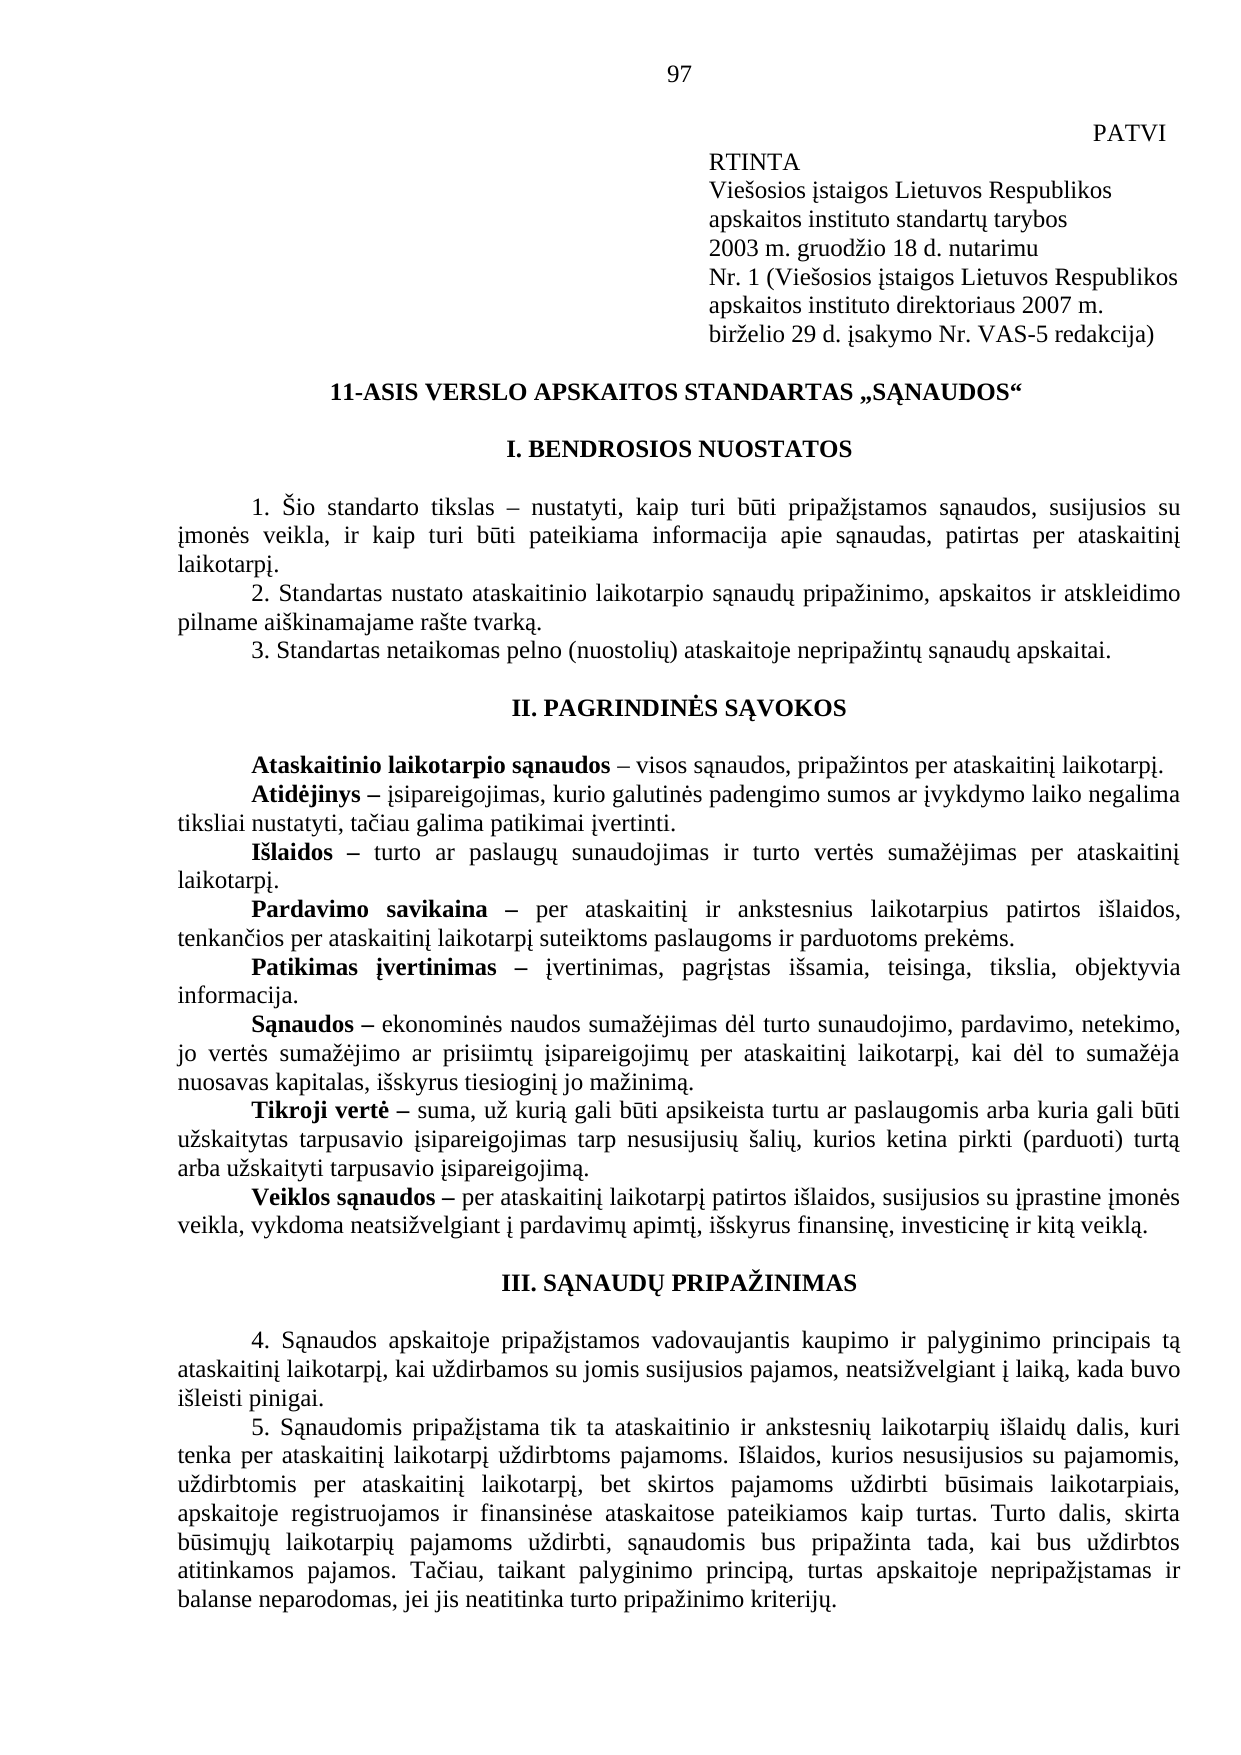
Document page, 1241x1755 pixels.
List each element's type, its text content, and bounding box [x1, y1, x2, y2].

text III. SĄNAUDŲ PRIPAŽINIMAS [177, 1268, 1181, 1297]
text PATVIRTINTA [709, 118, 1181, 176]
text 2003 m. gruodžio 18 d. nutarimu [177, 233, 1181, 262]
text Ataskaitinio laikotarpio sąnaudos – visos sąnaudos, pripažintos per ataskaitinį laikotarpį. [177, 751, 1181, 779]
text birželio 29 d. įsakymo Nr. VAS-5 redakcija) [177, 319, 1181, 348]
text II. PAGRINDINĖS SĄVOKOS [177, 693, 1181, 722]
text Pardavimo savikaina – per ataskaitinį ir ankstesnius laikotarpius patirtos išlaidos, tenkančios per ataskaitinį laikotarpį suteiktoms paslaugoms ir parduotoms prekėms. [177, 894, 1181, 952]
text 1. Šio standarto tikslas – nustatyti, kaip turi būti pripažįstamos sąnaudos, susijusios su įmonės veikla, ir kaip turi būti pateikiama informacija apie sąnaudas, patirtas per ataskaitinį laikotarpį. [177, 492, 1181, 578]
text 11-ASIS VERSLO APSKAITOS STANDARTAS „SĄNAUDOS“ [177, 377, 1181, 406]
text apskaitos instituto standartų tarybos [177, 204, 1181, 233]
text Viešosios įstaigos Lietuvos Respublikos [177, 176, 1181, 204]
text Sąnaudos – ekonominės naudos sumažėjimas dėl turto sunaudojimo, pardavimo, netekimo, jo vertės sumažėjimo ar prisiimtų įsipareigojimų per ataskaitinį laikotarpį, kai dėl to sumažėja nuosavas kapitalas, išskyrus tiesioginį jo mažinimą. [177, 1009, 1181, 1096]
text 4. Sąnaudos apskaitoje pripažįstamos vadovaujantis kaupimo ir palyginimo principais tą ataskaitinį laikotarpį, kai uždirbamos su jomis susijusios pajamos, neatsižvelgiant į laiką, kada buvo išleisti pinigai. [177, 1326, 1181, 1412]
text I. BENDROSIOS NUOSTATOS [177, 434, 1181, 463]
text Atidėjinys – įsipareigojimas, kurio galutinės padengimo sumos ar įvykdymo laiko negalima tiksliai nustatyti, tačiau galima patikimai įvertinti. [177, 779, 1181, 837]
text Nr. 1 (Viešosios įstaigos Lietuvos Respublikos [177, 262, 1181, 291]
text 3. Standartas netaikomas pelno (nuostolių) ataskaitoje nepripažintų sąnaudų apskaitai. [177, 636, 1181, 664]
text apskaitos instituto direktoriaus 2007 m. [177, 291, 1181, 319]
text 5. Sąnaudomis pripažįstama tik ta ataskaitinio ir ankstesnių laikotarpių išlaidų dalis, kuri tenka per ataskaitinį laikotarpį uždirbtoms pajamoms. Išlaidos, kurios nesusijusios su pajamomis, uždirbtomis per ataskaitinį laikotarpį, bet skirtos pajamoms uždirbti būsimais laikotarpiais, apskaitoje registruojamos ir finansinėse ataskaitose pateikiamos kaip turtas. Turto dalis, skirta būsimųjų laikotarpių pajamoms uždirbti, sąnaudomis bus pripažinta tada, kai bus uždirbtos atitinkamos pajamos. Tačiau, taikant palyginimo principą, turtas apskaitoje nepripažįstamas ir balanse neparodomas, jei jis neatitinka turto pripažinimo kriterijų. [177, 1412, 1181, 1613]
text 2. Standartas nustato ataskaitinio laikotarpio sąnaudų pripažinimo, apskaitos ir atskleidimo pilname aiškinamajame rašte tvarką. [177, 578, 1181, 636]
text Išlaidos – turto ar paslaugų sunaudojimas ir turto vertės sumažėjimas per ataskaitinį laikotarpį. [177, 837, 1181, 894]
text Patikimas įvertinimas – įvertinimas, pagrįstas išsamia, teisinga, tikslia, objektyvia informacija. [177, 952, 1181, 1009]
text Tikroji vertė – suma, už kurią gali būti apsikeista turtu ar paslaugomis arba kuria gali būti užskaitytas tarpusavio įsipareigojimas tarp nesusijusių šalių, kurios ketina pirkti (parduoti) turtą arba užskaityti tarpusavio įsipareigojimą. [177, 1096, 1181, 1182]
text Veiklos sąnaudos – per ataskaitinį laikotarpį patirtos išlaidos, susijusios su įprastine įmonės veikla, vykdoma neatsižvelgiant į pardavimų apimtį, išskyrus finansinę, investicinę ir kitą veiklą. [177, 1182, 1181, 1239]
